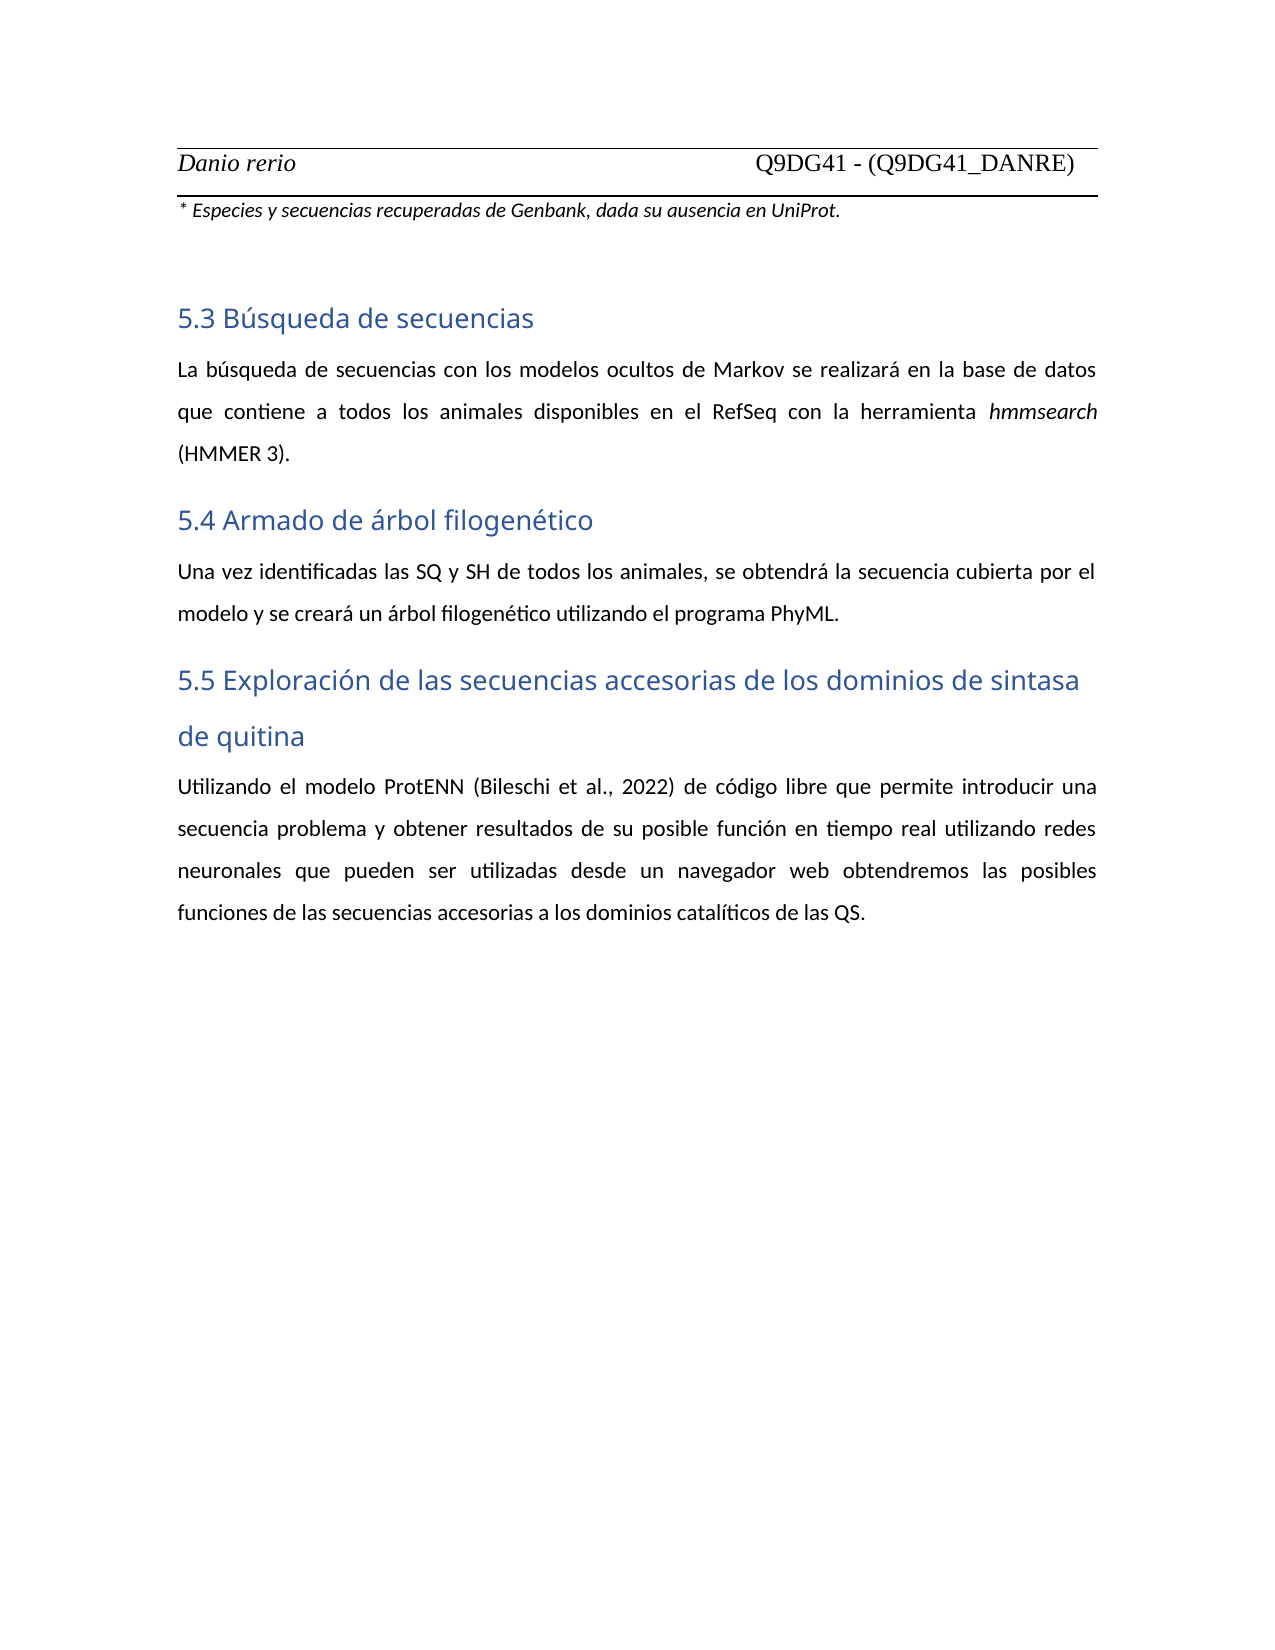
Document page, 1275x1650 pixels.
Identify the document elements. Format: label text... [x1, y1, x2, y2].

text Una vez identificadas las SQ y SH de todos los animales, se obtendrá la secuencia cubierta por el modelo y se creará un árbol filogenético utilizando el programa PhyML. [177, 557, 1098, 627]
table_cell Danio rerio [177, 149, 755, 195]
subtitle 5.5 Exploración de las secuencias accesorias de los dominios de sintasa de quitina [177, 662, 1098, 754]
text Utilizando el modelo ProtENN (Bileschi et al., 2022)⁠ de código libre que permite introducir una secuencia problema y obtener resultados de su posible función en tiempo real utilizando redes neuronales que pueden ser utilizadas desde un navegador web obtendremos las posibles funciones de las secuencias accesorias a los dominios catalíticos de las QS. [177, 772, 1098, 926]
text * Especies y secuencias recuperadas de Genbank, dada su ausencia en UniProt. [177, 197, 1098, 222]
table_cell Q9DG41 - (Q9DG41_DANRE) [755, 149, 1097, 195]
subtitle 5.3 Búsqueda de secuencias [177, 299, 1098, 336]
text La búsqueda de secuencias con los modelos ocultos de Markov se realizará en la base de datos que contiene a todos los animales disponibles en el RefSeq con la herramienta hmmsearch (HMMER 3). [177, 355, 1098, 467]
subtitle 5.4 Armado de árbol filogenético [177, 502, 1098, 538]
